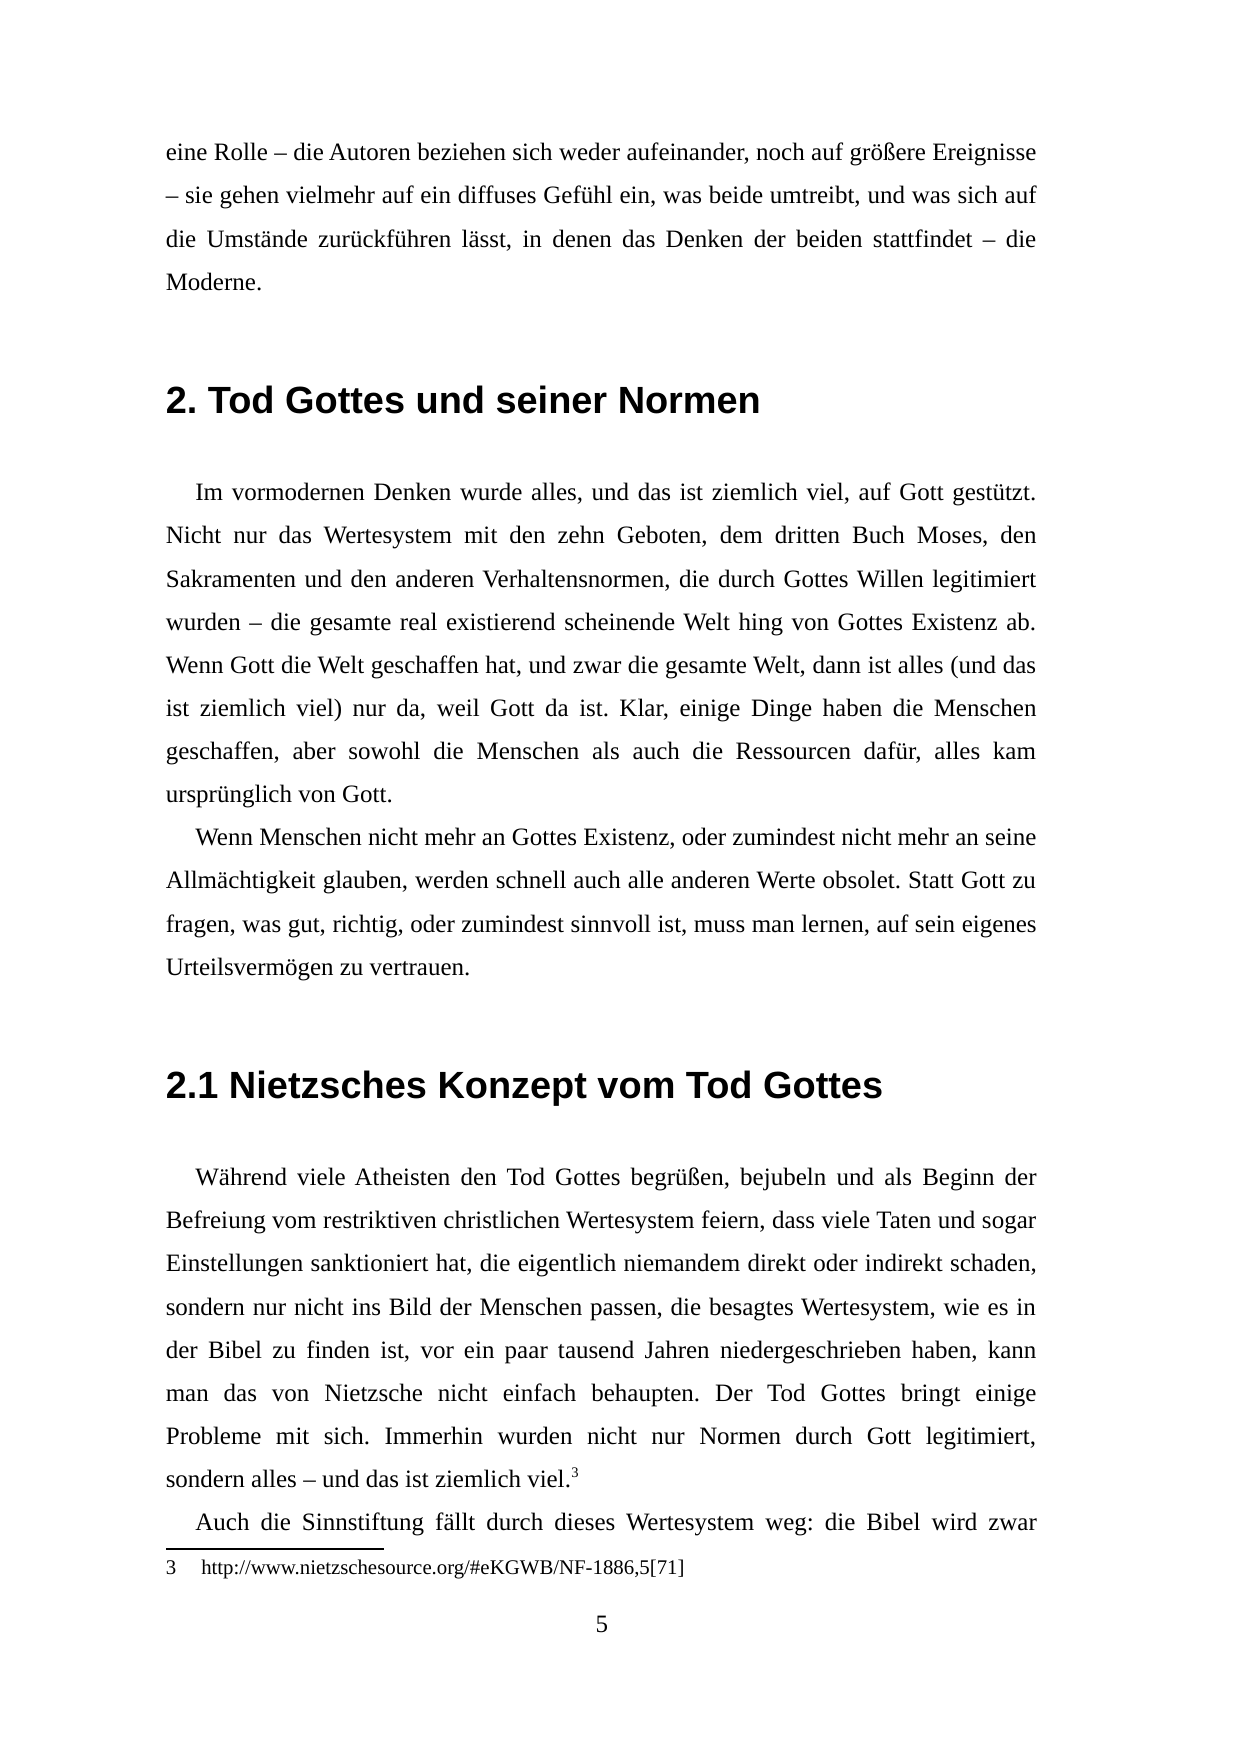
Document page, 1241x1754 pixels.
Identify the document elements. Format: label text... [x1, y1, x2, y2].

text Wenn Menschen nicht mehr an Gottes Existenz, oder zumindest nicht mehr an seine Allmächtigkeit glauben, werden schnell auch alle anderen Werte obsolet. Statt Gott zu fragen, was gut, richtig, oder zumindest sinnvoll ist, muss man lernen, auf sein eigenes Urteilsvermögen zu vertrauen. [166, 822, 1037, 981]
text eine Rolle – die Autoren beziehen sich weder aufeinander, noch auf größere Ereignisse – sie gehen vielmehr auf ein diffuses Gefühl ein, was beide umtreibt, und was sich auf die Umstände zurückführen lässt, in denen das Denken der beiden stattfindet – die Moderne. [166, 137, 1037, 296]
text Im vormodernen Denken wurde alles, und das ist ziemlich viel, auf Gott gestützt. Nicht nur das Wertesystem mit den zehn Geboten, dem dritten Buch Moses, den Sakramenten und den anderen Verhaltensnormen, die durch Gottes Willen legitimiert wurden – die gesamte real existierend scheinende Welt hing von Gottes Existenz ab. Wenn Gott die Welt geschaffen hat, und zwar die gesamte Welt, dann ist alles (und das ist ziemlich viel) nur da, weil Gott da ist. Klar, einige Dinge haben die Menschen geschaffen, aber sowohl die Menschen als auch die Ressourcen dafür, alles kam ursprünglich von Gott. [166, 477, 1037, 808]
text http://www.nietzschesource.org/#eKGWB/NF-1886,5[71] [166, 1555, 1037, 1579]
text Während viele Atheisten den Tod Gottes begrüßen, bejubeln und als Beginn der Befreiung vom restriktiven christlichen Wertesystem feiern, dass viele Taten und sogar Einstellungen sanktioniert hat, die eigentlich niemandem direkt oder indirekt schaden, sondern nur nicht ins Bild der Menschen passen, die besagtes Wertesystem, wie es in der Bibel zu finden ist, vor ein paar tausend Jahren niedergeschrieben haben, kann man das von Nietzsche nicht einfach behaupten. Der Tod Gottes bringt einige Probleme mit sich. Immerhin wurden nicht nur Normen durch Gott legitimiert, sondern alles – und das ist ziemlich viel. [166, 1162, 1037, 1493]
subtitle 2.1 Nietzsches Konzept vom Tod Gottes [166, 1063, 1037, 1107]
text Auch die Sinnstiftung fällt durch dieses Wertesystem weg: die Bibel wird zwar [166, 1507, 1037, 1536]
subtitle 2. Tod Gottes und seiner Normen [166, 378, 1037, 422]
